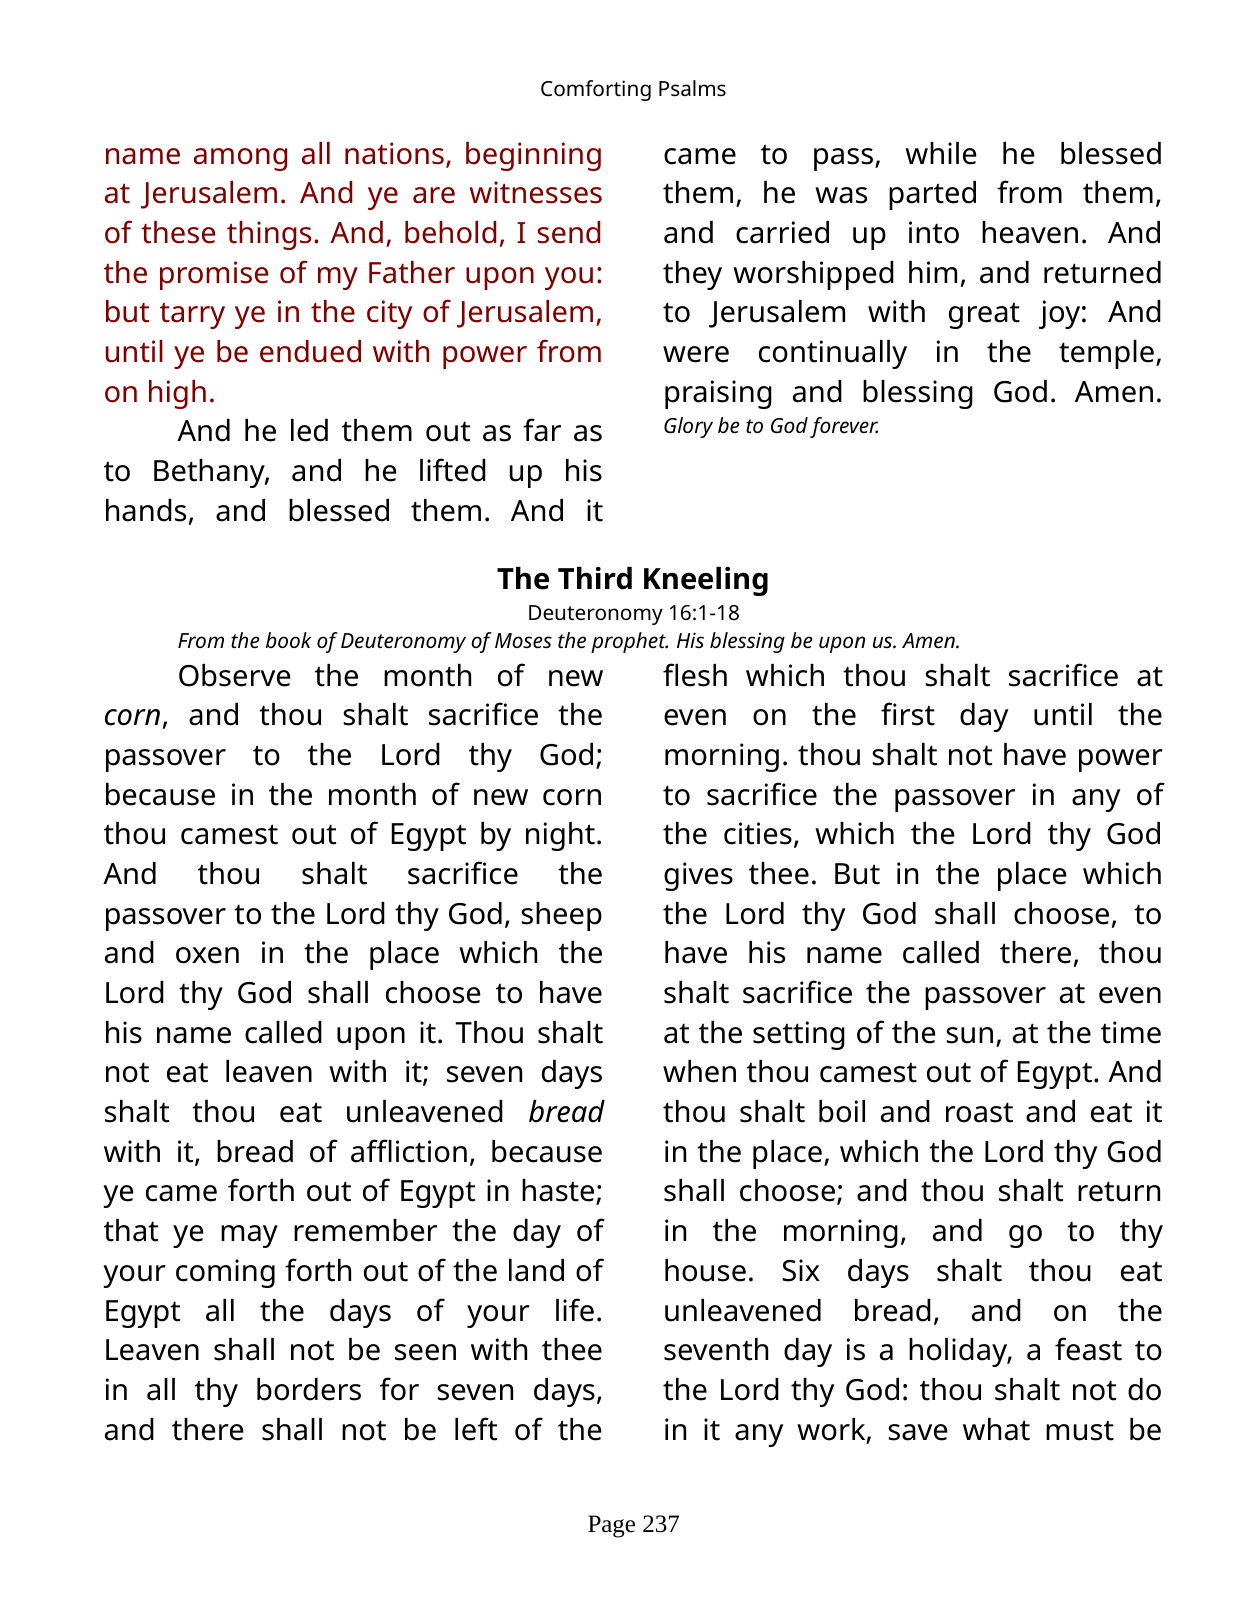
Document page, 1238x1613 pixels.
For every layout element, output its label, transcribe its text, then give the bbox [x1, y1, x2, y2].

text came to pass, while he blessed them, he was parted from them, and carried up into heaven. And they worshipped him, and returned to Jerusalem with great joy: And were continually in the temple, praising and blessing God. Amen. Glory be to God forever. [663, 133, 1163, 439]
text flesh which thou shalt sacrifice at even on the first day until the morning. thou shalt not have power to sacrifice the passover in any of the cities, which the Lord thy God gives thee. But in the place which the Lord thy God shall choose, to have his name called there, thou shalt sacrifice the passover at even at the setting of the sun, at the time when thou camest out of Egypt. And thou shalt boil and roast and eat it in the place, which the Lord thy God shall choose; and thou shalt return in the morning, and go to thy house. Six days shalt thou eat unleavened bread, and on the seventh day is a holiday, a feast to the Lord thy God: thou shalt not do in it any work, save what must be [663, 655, 1163, 1448]
text Deuteronomy 16:1-18 [103, 598, 1163, 626]
text Observe the month of new corn, and thou shalt sacrifice the passover to the Lord thy God; because in the month of new corn thou camest out of Egypt by night. And thou shalt sacrifice the passover to the Lord thy God, sheep and oxen in the place which the Lord thy God shall choose to have his name called upon it. Thou shalt not eat leaven with it; seven days shalt thou eat unleavened bread with it, bread of affliction, because ye came forth out of Egypt in haste; that ye may remember the day of your coming forth out of the land of Egypt all the days of your life. Leaven shall not be seen with thee in all thy borders for seven days, and there shall not be left of the [103, 655, 604, 1448]
text And he led them out as far as to Bethany, and he lifted up his hands, and blessed them. And it [103, 411, 604, 530]
text name among all nations, beginning at Jerusalem. And ye are witnesses of these things. And, behold, I send the promise of my Father upon you: but tarry ye in the city of Jerusalem, until ye be endued with power from on high. [103, 133, 604, 411]
text Comforting Psalms [102, 74, 1165, 102]
text From the book of Deuteronomy of Moses the prophet. His blessing be upon us. Amen. [103, 626, 1163, 655]
text The Third Kneeling [103, 558, 1163, 598]
